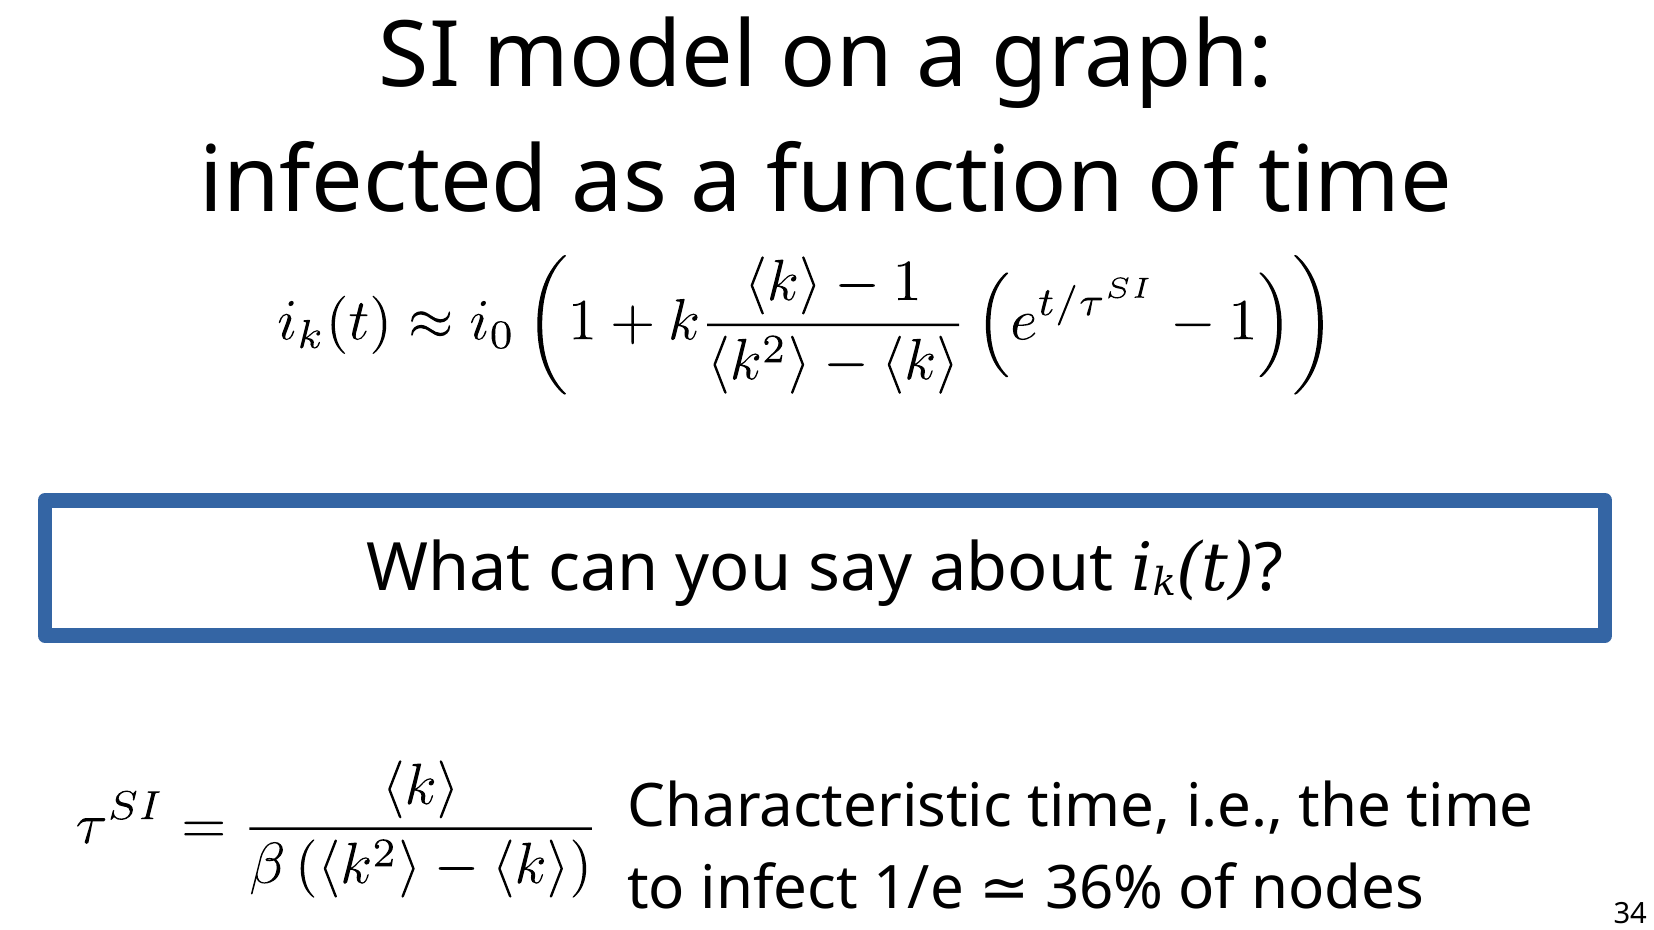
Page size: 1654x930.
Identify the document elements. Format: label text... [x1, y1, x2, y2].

list Characteristic time, i.e., the time to infect 1/e ≃ 36% of nodes [627, 762, 1603, 928]
text_box [277, 255, 1336, 395]
title SI model on a graph: infected as a function of time [82, 1, 1571, 225]
text_box [75, 760, 592, 898]
list What can you say about ik(t)? [60, 518, 1591, 621]
